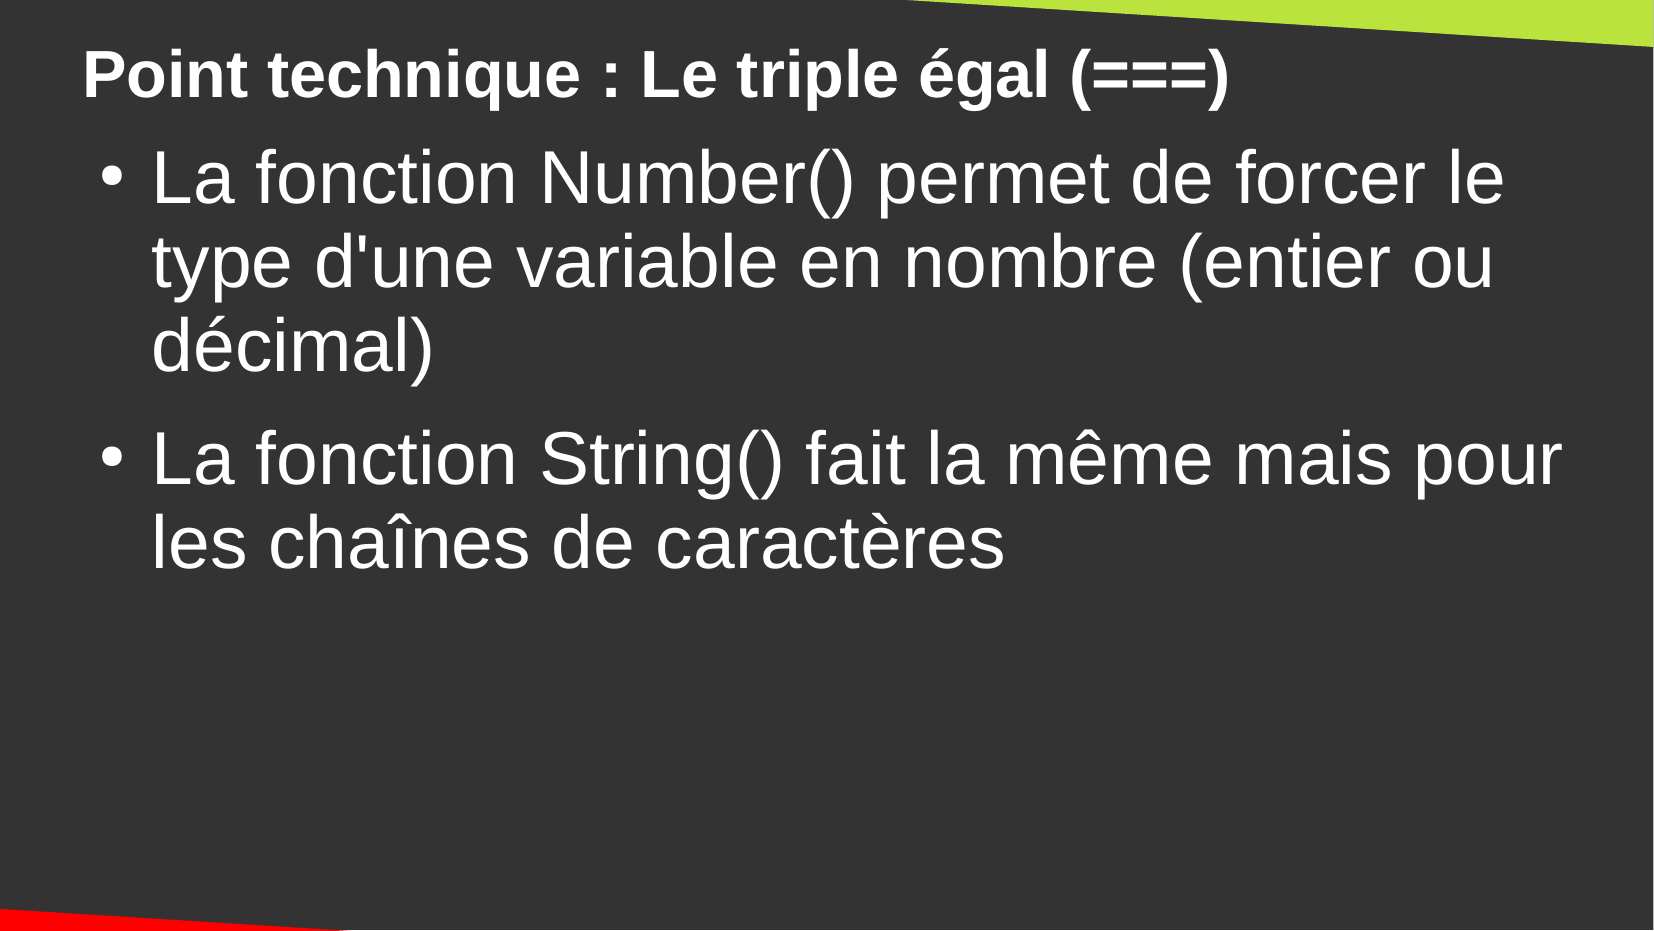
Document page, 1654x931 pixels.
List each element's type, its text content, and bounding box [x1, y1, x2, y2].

list La fonction Number() permet de forcer le type d'une variable en nombre (entier ou décimal) La fonction String() fait la même mais pour les chaînes de caractères [80, 135, 1620, 697]
title Point technique : Le triple égal (===) [82, 37, 1571, 114]
text_box [0, 908, 352, 931]
text_box [906, 0, 1654, 47]
